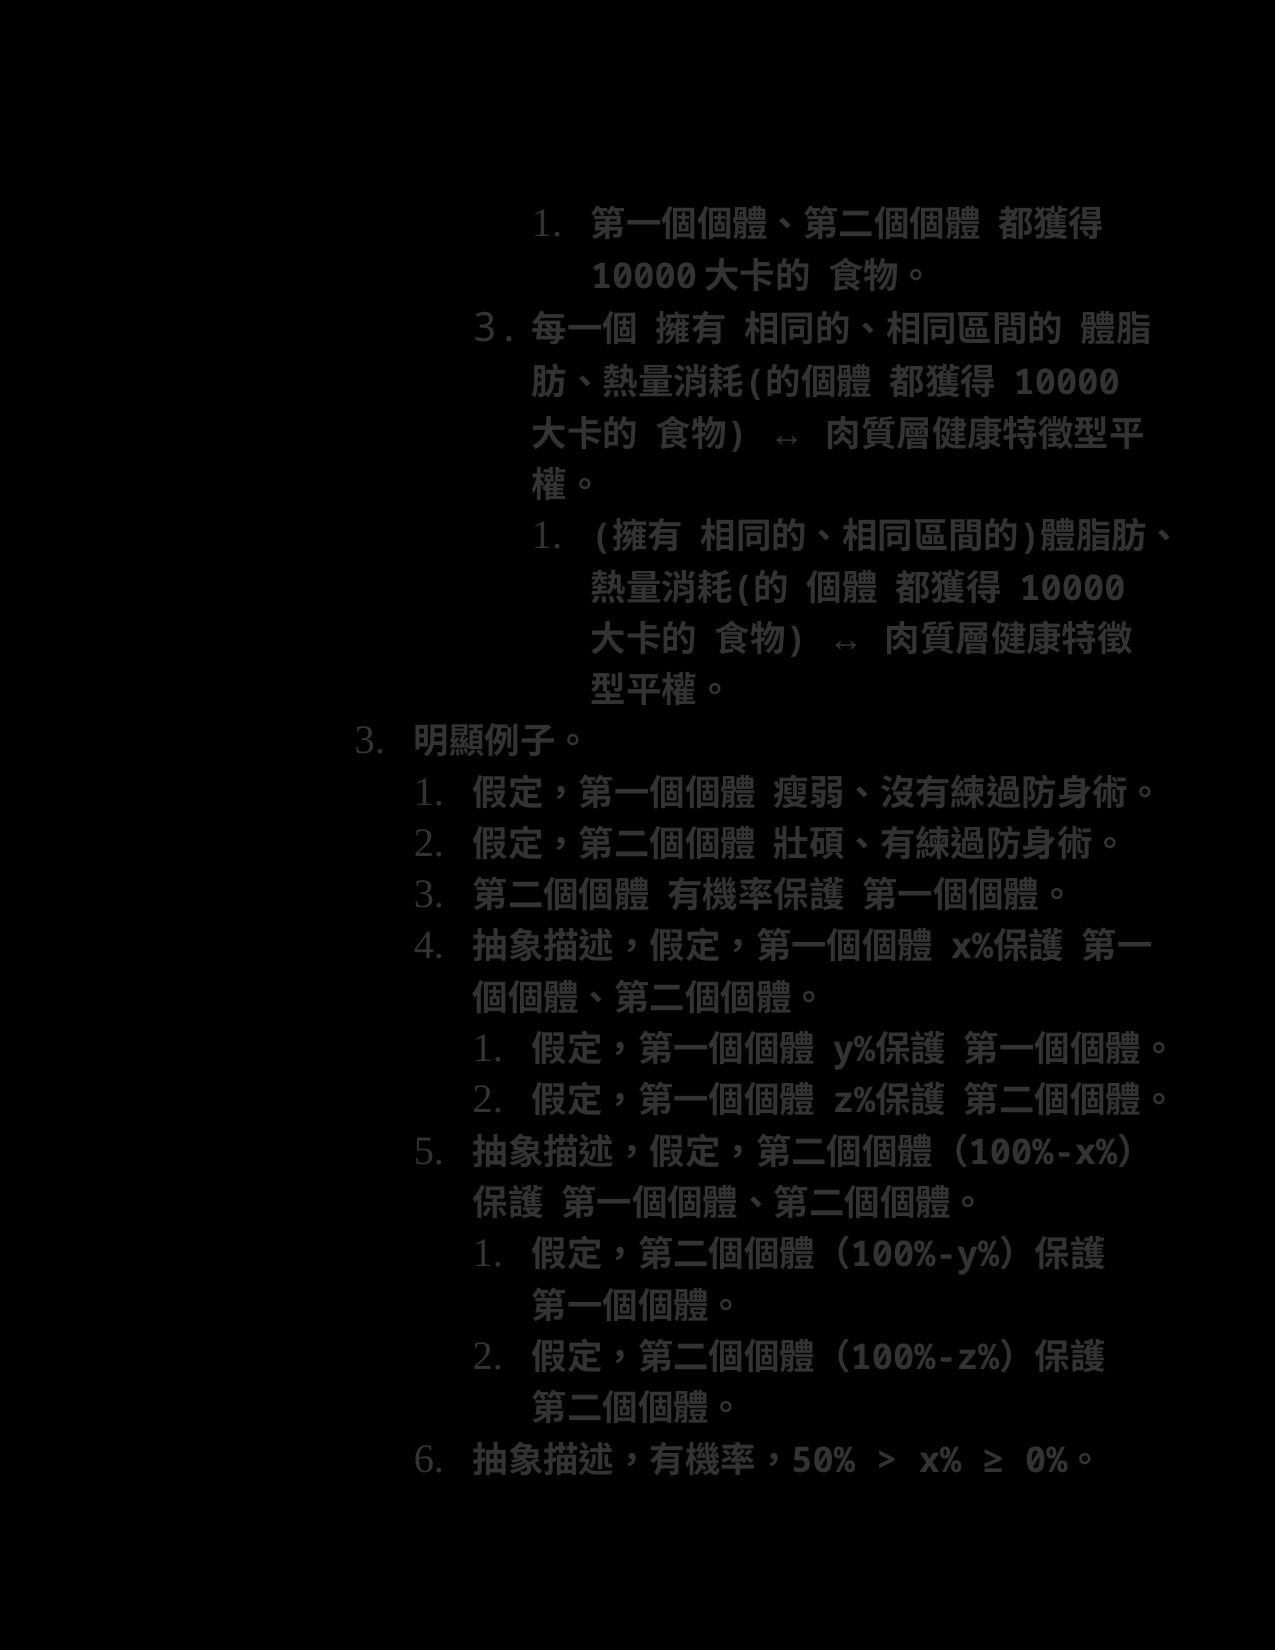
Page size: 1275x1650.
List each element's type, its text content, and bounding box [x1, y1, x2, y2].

list 第二個個體 有機率保護 第一個個體。 [413, 867, 1157, 918]
list (擁有 相同的、相同區間的)體脂肪、熱量消耗(的 個體 都獲得 10000大卡的 食物) ↔ 肉質層健康特徵型平權。 [532, 508, 1157, 713]
list 假定，第一個個體 z%保護 第二個個體。 [472, 1072, 1157, 1123]
list 抽象描述，假定，第二個個體（100%-x%）保護 第一個個體、第二個個體。 [413, 1123, 1157, 1226]
list 每一個 擁有 相同的、相同區間的 體脂肪、熱量消耗(的個體 都獲得 10000大卡的 食物) ↔ 肉質層健康特徵型平權。 [472, 298, 1157, 508]
list 第一個個體、第二個個體 都獲得 10000大卡的 食物。 [532, 196, 1157, 298]
list 抽象描述，有機率，50% > x% ≥ 0%。 [413, 1431, 1157, 1482]
list 假定，第二個個體（100%-z%）保護 第二個個體。 [472, 1328, 1157, 1431]
list 抽象描述，假定，第一個個體 x%保護 第一個個體、第二個個體。 [413, 918, 1157, 1021]
list 假定，第二個個體（100%-y%）保護 第一個個體。 [472, 1226, 1157, 1328]
list 假定，第一個個體 y%保護 第一個個體。 [472, 1021, 1157, 1072]
list 假定，第一個個體 瘦弱、沒有練過防身術。 [413, 764, 1157, 815]
list 假定，第二個個體 壯碩、有練過防身術。 [413, 815, 1157, 867]
list 明顯例子。 [354, 713, 1157, 764]
